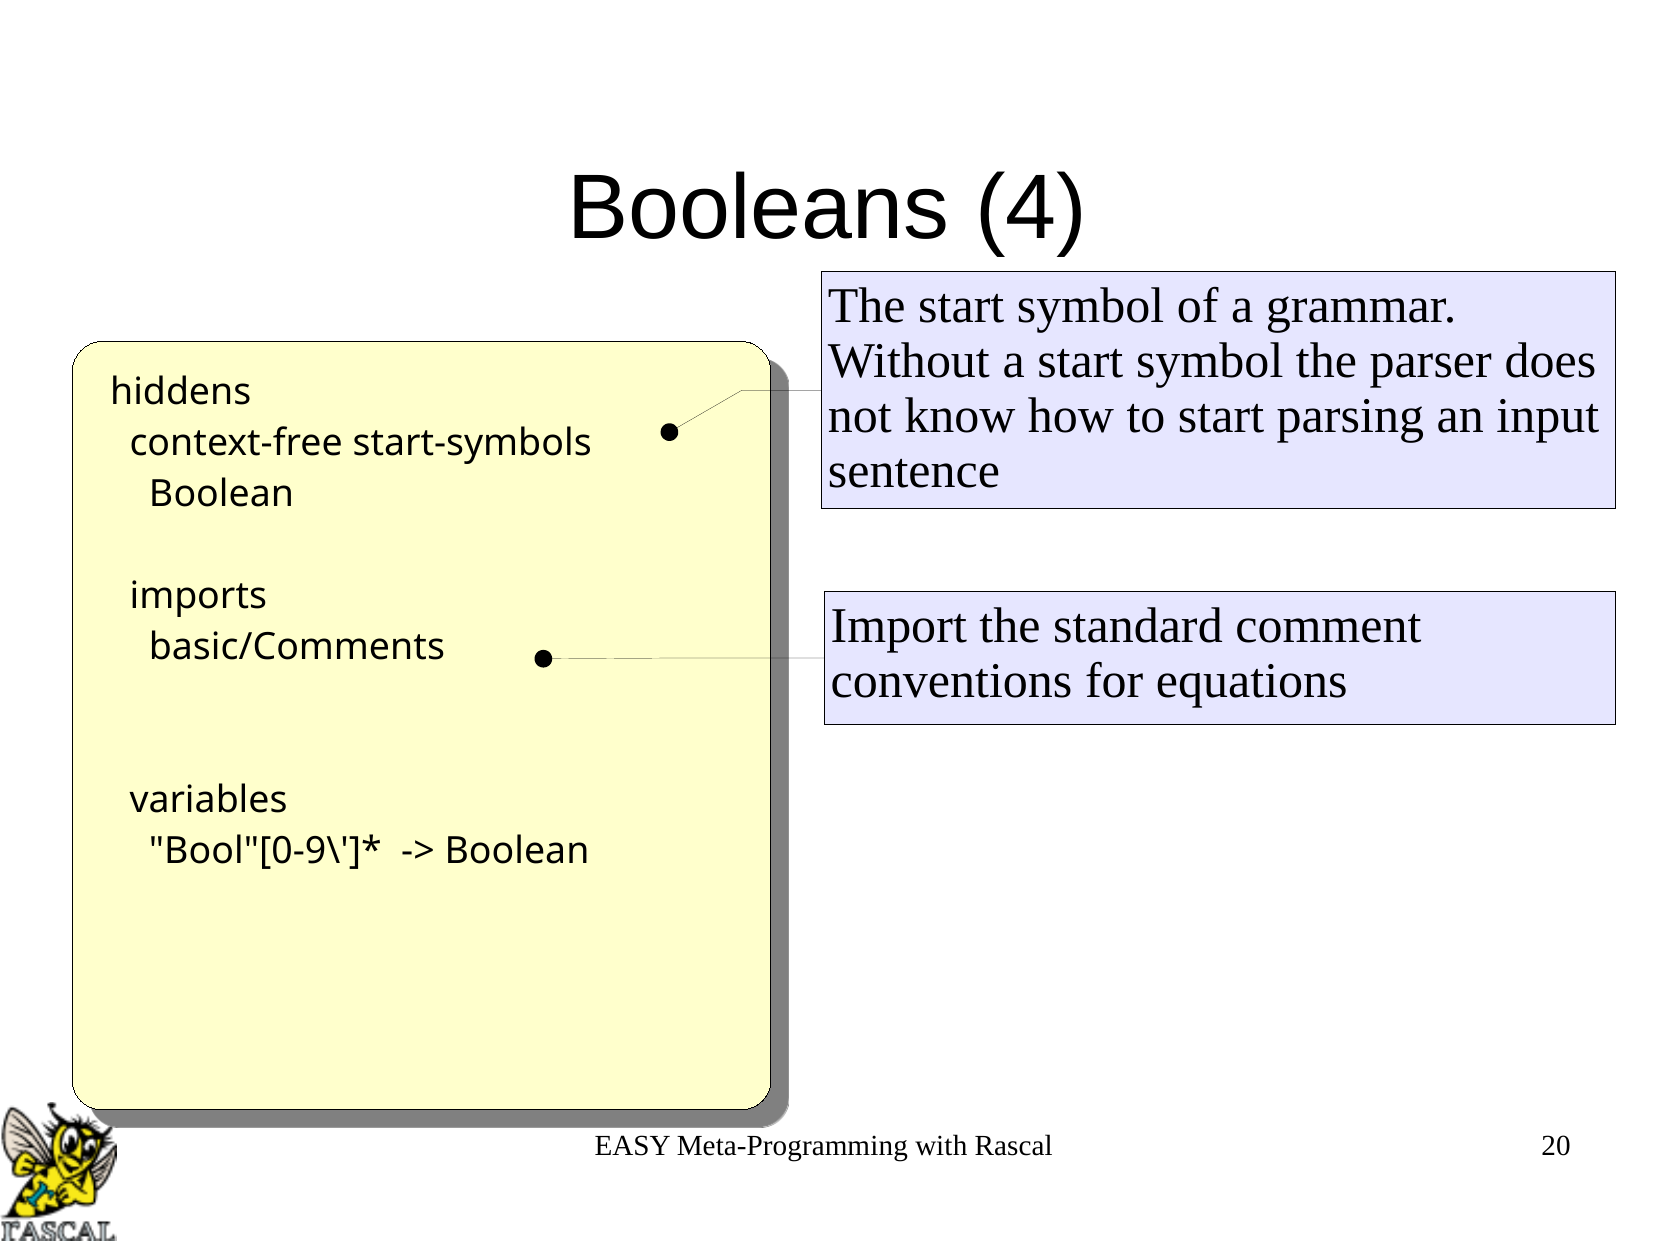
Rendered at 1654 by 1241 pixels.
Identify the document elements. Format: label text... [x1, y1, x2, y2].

text_box hiddens context-free start-symbols Boolean imports basic/Comments variables "Bool"[0-9\']* -> Boolean [95, 356, 1022, 1216]
picture [0, 1102, 117, 1241]
text_box Import the standard comment conventions for equations [1022, 591, 1616, 725]
text_box [72, 341, 767, 1109]
title Booleans (4) [121, 102, 1534, 311]
text_box The start symbol of a grammar. Without a start symbol the parser does not know how to start parsing an input sentence [821, 271, 1616, 509]
